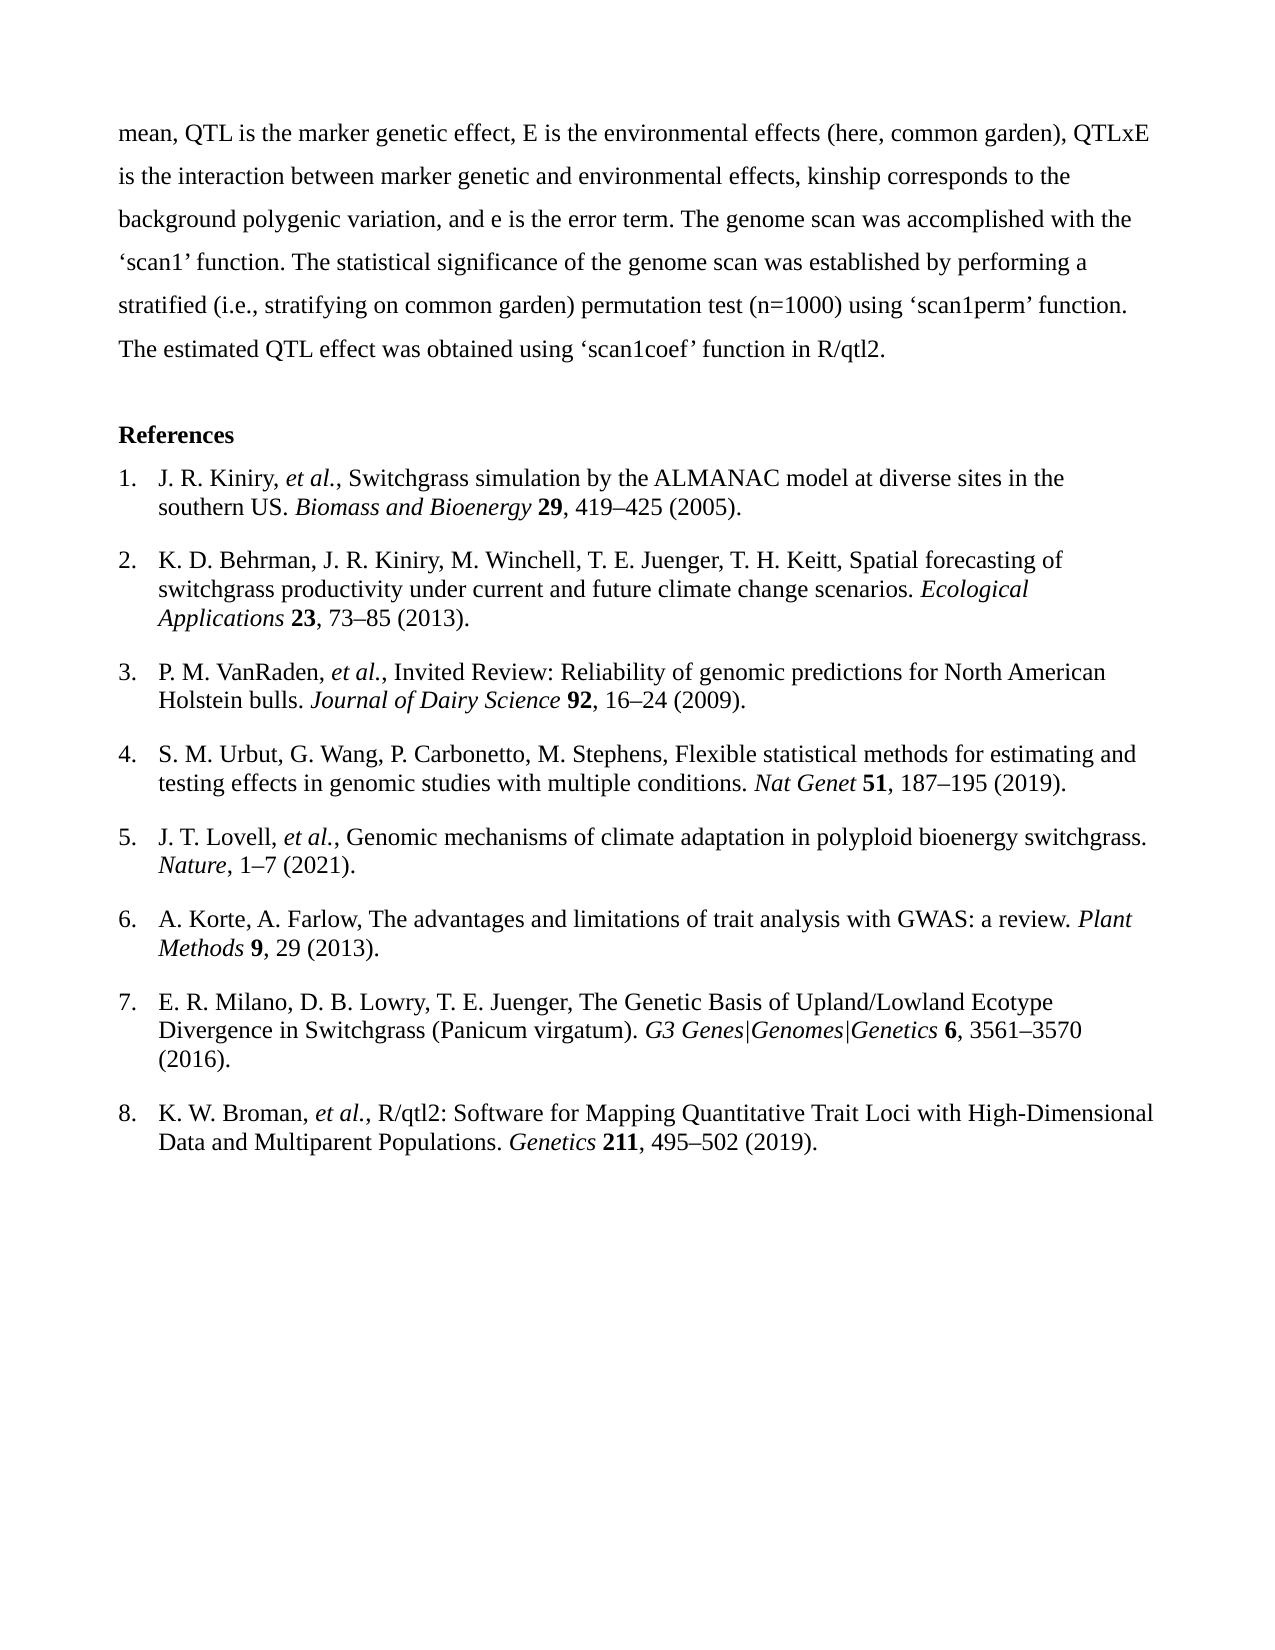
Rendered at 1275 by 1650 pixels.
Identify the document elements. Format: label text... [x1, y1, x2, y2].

text 4. S. M. Urbut, G. Wang, P. Carbonetto, M. Stephens, Flexible statistical methods for estimating and testing effects in genomic studies with multiple conditions. Nat Genet 51, 187–195 (2019). [118, 739, 1157, 797]
text mean, QTL is the marker genetic effect, E is the environmental effects (here, common garden), QTLxE is the interaction between marker genetic and environmental effects, kinship corresponds to the background polygenic variation, and e is the error term. The genome scan was accomplished with the ‘scan1’ function. The statistical significance of the genome scan was established by performing a stratified (i.e., stratifying on common garden) permutation test (n=1000) using ‘scan1perm’ function. The estimated QTL effect was obtained using ‘scan1coef’ function in R/qtl2. [118, 118, 1157, 362]
text 2. K. D. Behrman, J. R. Kiniry, M. Winchell, T. E. Juenger, T. H. Keitt, Spatial forecasting of switchgrass productivity under current and future climate change scenarios. Ecological Applications 23, 73–85 (2013). [118, 546, 1157, 632]
text 1. J. R. Kiniry, et al., Switchgrass simulation by the ALMANAC model at diverse sites in the southern US. Biomass and Bioenergy 29, 419–425 (2005). [118, 463, 1157, 521]
text 8. K. W. Broman, et al., R/qtl2: Software for Mapping Quantitative Trait Loci with High-Dimensional Data and Multiparent Populations. Genetics 211, 495–502 (2019). [118, 1098, 1157, 1156]
text 7. E. R. Milano, D. B. Lowry, T. E. Juenger, The Genetic Basis of Upland/Lowland Ecotype Divergence in Switchgrass (Panicum virgatum). G3 Genes|Genomes|Genetics 6, 3561–3570 (2016). [118, 987, 1157, 1073]
text 6. A. Korte, A. Farlow, The advantages and limitations of trait analysis with GWAS: a review. Plant Methods 9, 29 (2013). [118, 904, 1157, 962]
text 3. P. M. VanRaden, et al., Invited Review: Reliability of genomic predictions for North American Holstein bulls. Journal of Dairy Science 92, 16–24 (2009). [118, 657, 1157, 714]
text 5. J. T. Lovell, et al., Genomic mechanisms of climate adaptation in polyploid bioenergy switchgrass. Nature, 1–7 (2021). [118, 822, 1157, 879]
text References [118, 420, 1157, 449]
